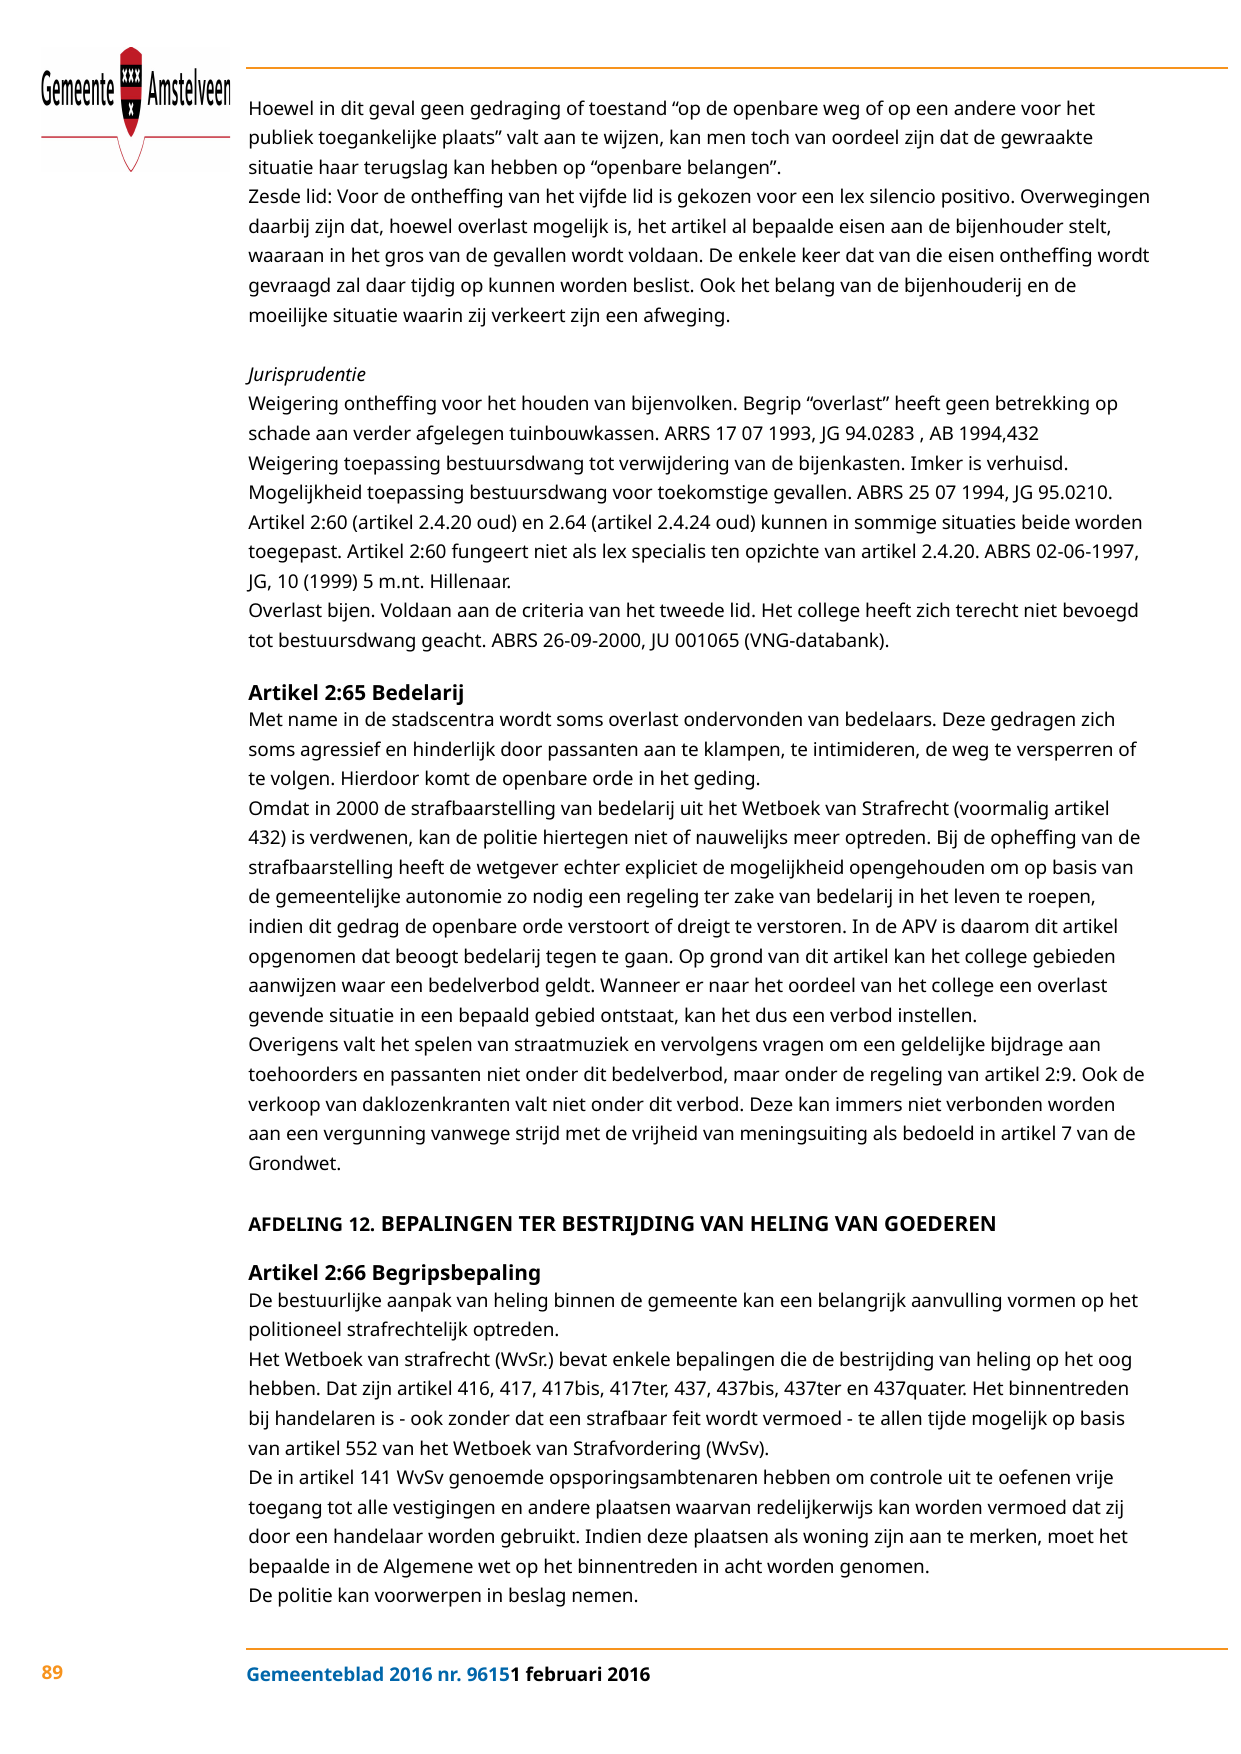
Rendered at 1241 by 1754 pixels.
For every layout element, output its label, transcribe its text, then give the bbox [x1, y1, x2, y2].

text Het Wetboek van strafrecht (WvSr.) bevat enkele bepalingen die de bestrijding van heling op het oog hebben. Dat zijn artikel 416, 417, 417bis, 417ter, 437, 437bis, 437ter en 437quater. Het binnentreden bij handelaren is - ook zonder dat een strafbaar feit wordt vermoed - te allen tijde mogelijk op basis van artikel 552 van het Wetboek van Strafvordering (WvSv). [248, 1346, 1152, 1460]
text Hoewel in dit geval geen gedraging of toestand “op de openbare weg of op een andere voor het publiek toegankelijke plaats” valt aan te wijzen, kan men toch van oordeel zijn dat de gewraakte situatie haar terugslag kan hebben op “openbare belangen”. [248, 95, 1152, 180]
text Jurisprudentie [248, 361, 1152, 387]
text De politie kan voorwerpen in beslag nemen. [248, 1583, 1152, 1608]
text Omdat in 2000 de strafbaarstelling van bedelarij uit het Wetboek van Strafrecht (voormalig artikel 432) is verdwenen, kan de politie hiertegen niet of nauwelijks meer optreden. Bij de opheffing van de strafbaarstelling heeft de wetgever echter expliciet de mogelijkheid opengehouden om op basis van de gemeentelijke autonomie zo nodig een regeling ter zake van bedelarij in het leven te roepen, indien dit gedrag de openbare orde verstoort of dreigt te verstoren. In de APV is daarom dit artikel opgenomen dat beoogt bedelarij tegen te gaan. Op grond van dit artikel kan het college gebieden aanwijzen waar een bedelverbod geldt. Wanneer er naar het oordeel van het college een overlast gevende situatie in een bepaald gebied ontstaat, kan het dus een verbod instellen. [248, 795, 1152, 1028]
text De in artikel 141 WvSv genoemde opsporingsambtenaren hebben om controle uit te oefenen vrije toegang tot alle vestigingen en andere plaatsen waarvan redelijkerwijs kan worden vermoed dat zij door een handelaar worden gebruikt. Indien deze plaatsen als woning zijn aan te merken, moet het bepaalde in de Algemene wet op het binnentreden in acht worden genomen. [248, 1464, 1152, 1579]
text Overlast bijen. Voldaan aan de criteria van het tweede lid. Het college heeft zich terecht niet bevoegd tot bestuursdwang geacht. ABRS 26-09-2000, JU 001065 (VNG-databank). [248, 598, 1152, 653]
text Met name in de stadscentra wordt soms overlast ondervonden van bedelaars. Deze gedragen zich soms agressief en hinderlijk door passanten aan te klampen, te intimideren, de weg te versperren of te volgen. Hierdoor komt de openbare orde in het geding. [248, 706, 1152, 791]
text Zesde lid: Voor de ontheffing van het vijfde lid is gekozen voor een lex silencio positivo. Overwegingen daarbij zijn dat, hoewel overlast mogelijk is, het artikel al bepaalde eisen aan de bijenhouder stelt, waaraan in het gros van de gevallen wordt voldaan. De enkele keer dat van die eisen ontheffing wordt gevraagd zal daar tijdig op kunnen worden beslist. Ook het belang van de bijenhouderij en de moeilijke situatie waarin zij verkeert zijn een afweging. [248, 183, 1152, 328]
text AFDELING 12. BEPALINGEN TER BESTRIJDING VAN HELING VAN GOEDEREN [248, 1209, 1152, 1237]
text Weigering toepassing bestuursdwang tot verwijdering van de bijenkasten. Imker is verhuisd. Mogelijkheid toepassing bestuursdwang voor toekomstige gevallen. ABRS 25 07 1994, JG 95.0210. [248, 450, 1152, 505]
text Overigens valt het spelen van straatmuziek en vervolgens vragen om een geldelijke bijdrage aan toehoorders en passanten niet onder dit bedelverbod, maar onder de regeling van artikel 2:9. Ook de verkoop van daklozenkranten valt niet onder dit verbod. Deze kan immers niet verbonden worden aan een vergunning vanwege strijd met de vrijheid van meningsuiting als bedoeld in artikel 7 van de Grondwet. [248, 1032, 1152, 1176]
picture [41, 47, 231, 172]
text Artikel 2:66 Begripsbepaling [248, 1258, 1152, 1287]
text Artikel 2:65 Bedelarij [248, 678, 1152, 706]
text Artikel 2:60 (artikel 2.4.20 oud) en 2.64 (artikel 2.4.24 oud) kunnen in sommige situaties beide worden toegepast. Artikel 2:60 fungeert niet als lex specialis ten opzichte van artikel 2.4.20. ABRS 02-06-1997, JG, 10 (1999) 5 m.nt. Hillenaar. [248, 509, 1152, 594]
text De bestuurlijke aanpak van heling binnen de gemeente kan een belangrijk aanvulling vormen op het politioneel strafrechtelijk optreden. [248, 1287, 1152, 1342]
text Weigering ontheffing voor het houden van bijenvolken. Begrip “overlast” heeft geen betrekking op schade aan verder afgelegen tuinbouwkassen. ARRS 17 07 1993, JG 94.0283 , AB 1994,432 [248, 391, 1152, 446]
